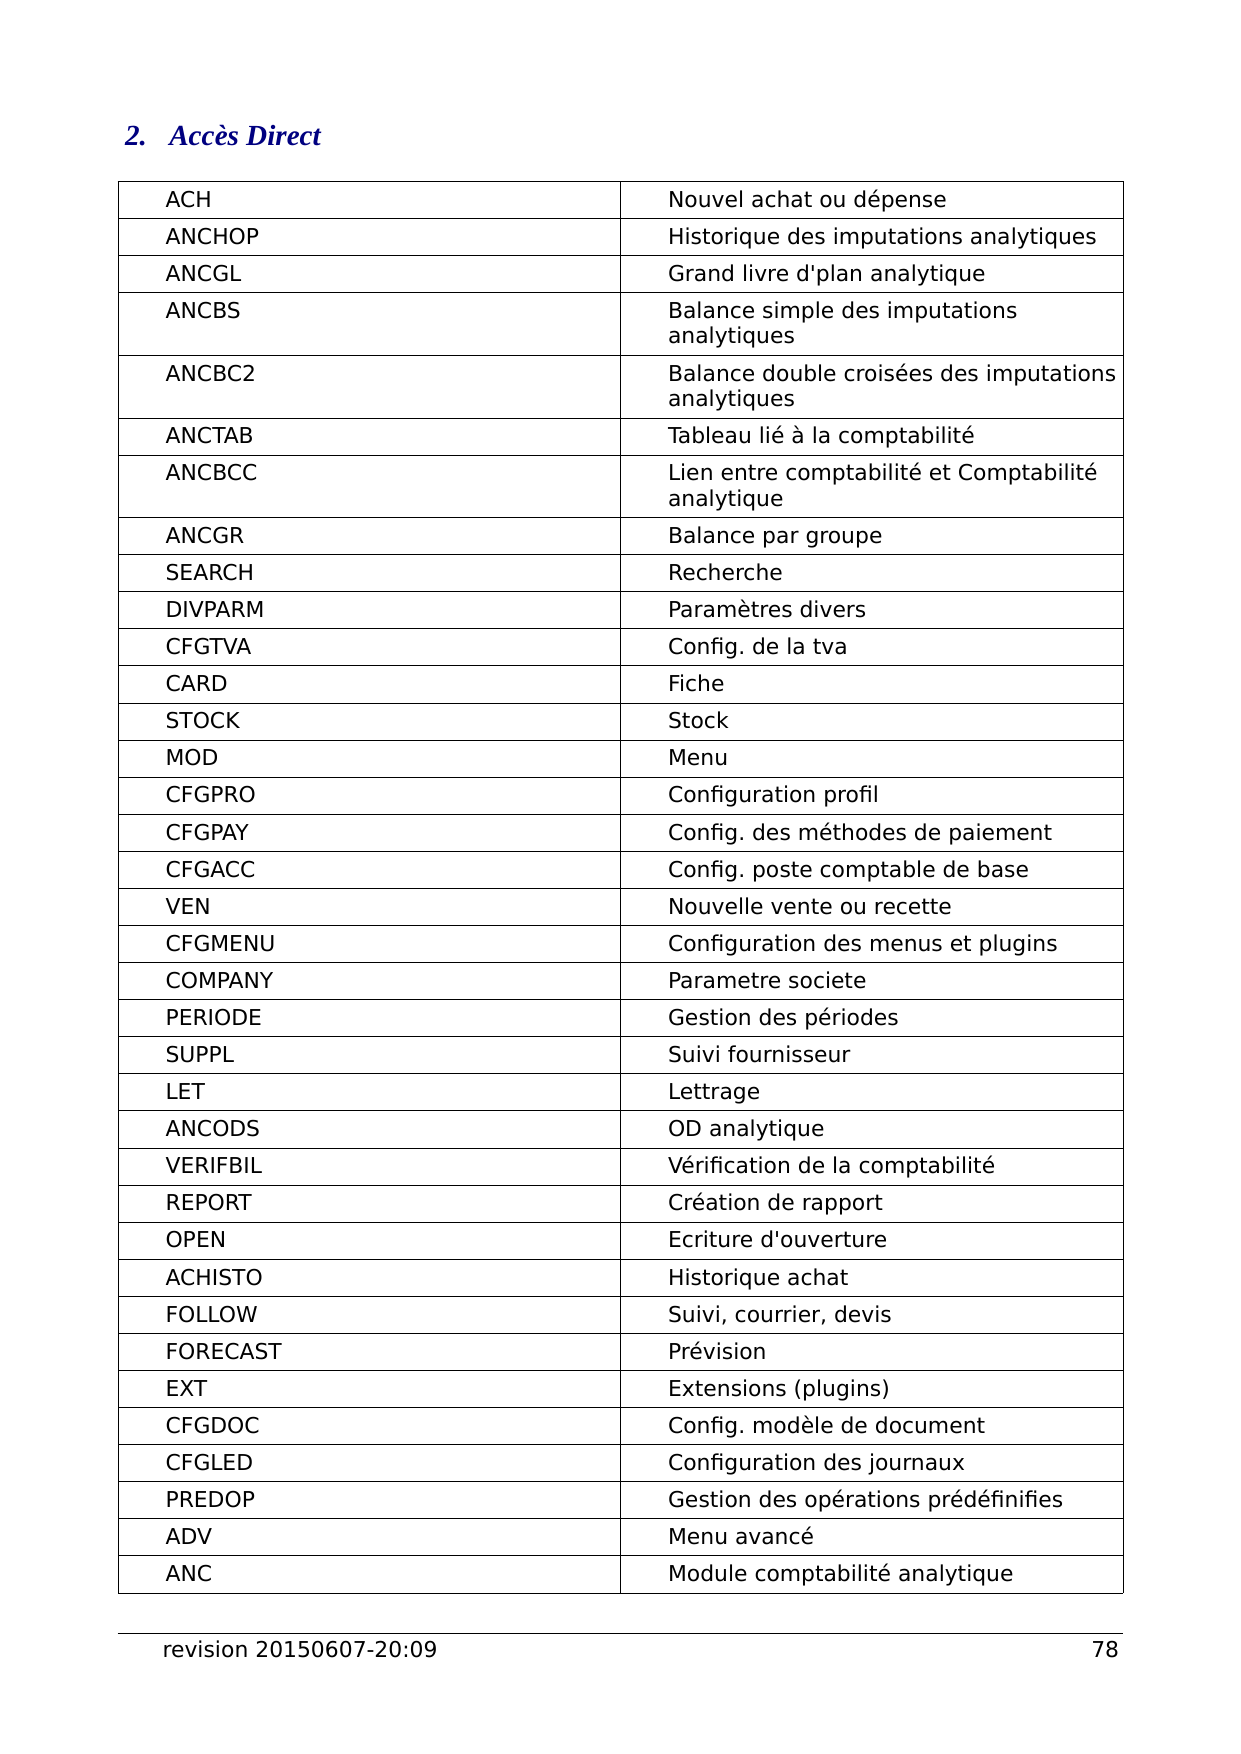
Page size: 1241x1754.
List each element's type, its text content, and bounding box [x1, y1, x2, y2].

table_cell ANCODS [119, 1111, 620, 1148]
table_cell PREDOP [119, 1482, 620, 1518]
table_cell Configuration des journaux [621, 1445, 1123, 1481]
table_cell LET [119, 1074, 620, 1110]
table_cell ANCGR [119, 518, 620, 554]
table_cell Ecriture d'ouverture [621, 1223, 1123, 1259]
table_cell STOCK [119, 704, 620, 740]
table_header Nouvel achat ou dépense [621, 182, 1123, 218]
table_cell CFGPRO [119, 778, 620, 814]
table_cell ANCBS [119, 293, 620, 355]
table_cell Gestion des opérations prédéfinifies [621, 1482, 1123, 1518]
table_cell Suivi fournisseur [621, 1037, 1123, 1073]
table_cell CFGDOC [119, 1408, 620, 1444]
table_cell Fiche [621, 666, 1123, 703]
table_cell OD analytique [621, 1111, 1123, 1148]
table_cell ACHISTO [119, 1260, 620, 1296]
table_cell Parametre societe [621, 963, 1123, 999]
table_header ACH [119, 182, 620, 218]
table_cell Grand livre d'plan analytique [621, 256, 1123, 292]
table_cell Nouvelle vente ou recette [621, 889, 1123, 925]
table_cell VEN [119, 889, 620, 925]
table_cell EXT [119, 1371, 620, 1407]
table_cell COMPANY [119, 963, 620, 999]
table_cell Suivi, courrier, devis [621, 1297, 1123, 1333]
table_cell Lettrage [621, 1074, 1123, 1110]
table_cell Config. de la tva [621, 629, 1123, 665]
table_cell ADV [119, 1519, 620, 1555]
table_cell FOLLOW [119, 1297, 620, 1333]
table_cell CFGPAY [119, 815, 620, 851]
table_cell PERIODE [119, 1000, 620, 1036]
table_cell ANCHOP [119, 219, 620, 255]
table_cell ANCGL [119, 256, 620, 292]
table_cell Historique des imputations analytiques [621, 219, 1123, 255]
table_cell Balance simple des imputations analytiques [621, 293, 1123, 355]
table_cell Menu avancé [621, 1519, 1123, 1555]
table_cell DIVPARM [119, 592, 620, 628]
table_cell VERIFBIL [119, 1149, 620, 1185]
table_cell Balance double croisées des imputations analytiques [621, 356, 1123, 418]
table_cell CFGACC [119, 852, 620, 888]
table_cell Lien entre comptabilité et Comptabilité analytique [621, 456, 1123, 517]
table_cell ANCTAB [119, 419, 620, 455]
table_cell Création de rapport [621, 1186, 1123, 1222]
table_cell Menu [621, 741, 1123, 777]
table_cell SEARCH [119, 555, 620, 591]
table_cell Stock [621, 704, 1123, 740]
table_cell Prévision [621, 1334, 1123, 1370]
table_cell MOD [119, 741, 620, 777]
table_cell Config. des méthodes de paiement [621, 815, 1123, 851]
table_cell CARD [119, 666, 620, 703]
table_cell ANCBCC [119, 456, 620, 517]
table_cell Config. modèle de document [621, 1408, 1123, 1444]
table_cell Vérification de la comptabilité [621, 1149, 1123, 1185]
table_cell Extensions (plugins) [621, 1371, 1123, 1407]
table_cell Historique achat [621, 1260, 1123, 1296]
table_cell ANCBC2 [119, 356, 620, 418]
table_cell Config. poste comptable de base [621, 852, 1123, 888]
table_cell CFGTVA [119, 629, 620, 665]
table_cell FORECAST [119, 1334, 620, 1370]
table_cell Tableau lié à la comptabilité [621, 419, 1123, 455]
table_cell ANC [119, 1556, 620, 1593]
table_cell Balance par groupe [621, 518, 1123, 554]
table_cell REPORT [119, 1186, 620, 1222]
subtitle Accès Direct [117, 118, 1123, 152]
table_cell Configuration des menus et plugins [621, 926, 1123, 962]
table_cell Recherche [621, 555, 1123, 591]
table_cell Configuration profil [621, 778, 1123, 814]
table_cell Module comptabilité analytique [621, 1556, 1123, 1593]
table_cell CFGLED [119, 1445, 620, 1481]
table_cell OPEN [119, 1223, 620, 1259]
table_cell Paramètres divers [621, 592, 1123, 628]
table_cell SUPPL [119, 1037, 620, 1073]
table_cell Gestion des périodes [621, 1000, 1123, 1036]
table_cell CFGMENU [119, 926, 620, 962]
